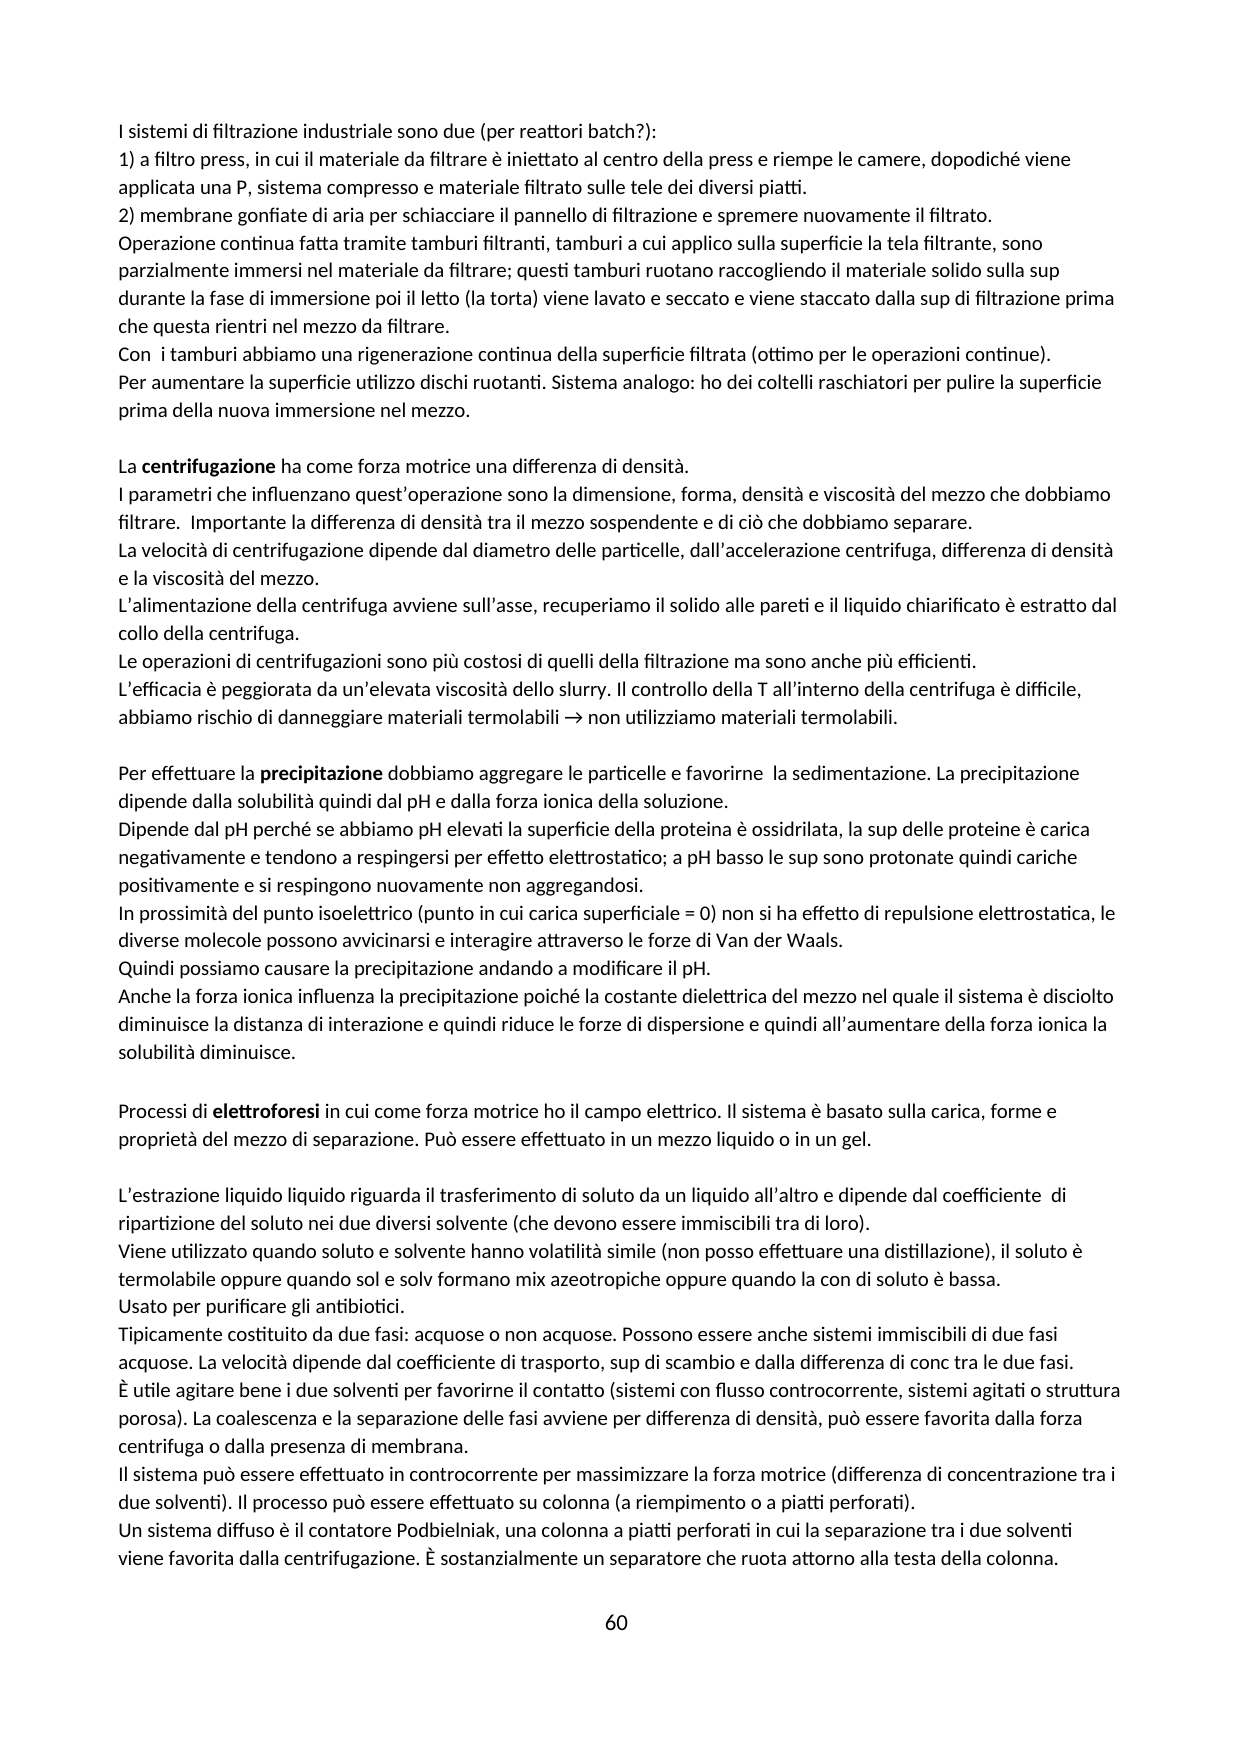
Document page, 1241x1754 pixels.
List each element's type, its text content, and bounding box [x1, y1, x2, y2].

text I sistemi di filtrazione industriale sono due (per reattori batch?): [118, 118, 1124, 143]
text Operazione continua fatta tramite tamburi filtranti, tamburi a cui applico sulla superficie la tela filtrante, sono parzialmente immersi nel materiale da filtrare; questi tamburi ruotano raccogliendo il materiale solido sulla sup durante la fase di immersione poi il letto (la torta) viene lavato e seccato e viene staccato dalla sup di filtrazione prima che questa rientri nel mezzo da filtrare. Con i tamburi abbiamo una rigenerazione continua della superficie filtrata (ottimo per le operazioni continue). Per aumentare la superficie utilizzo dischi ruotanti. Sistema analogo: ho dei coltelli raschiatori per pulire la superficie prima della nuova immersione nel mezzo. La centrifugazione ha come forza motrice una differenza di densità. I parametri che influenzano quest’operazione sono la dimensione, forma, densità e viscosità del mezzo che dobbiamo filtrare. Importante la differenza di densità tra il mezzo sospendente e di ciò che dobbiamo separare. La velocità di centrifugazione dipende dal diametro delle particelle, dall’accelerazione centrifuga, differenza di densità e la viscosità del mezzo. L’alimentazione della centrifuga avviene sull’asse, recuperiamo il solido alle pareti e il liquido chiarificato è estratto dal collo della centrifuga. Le operazioni di centrifugazioni sono più costosi di quelli della filtrazione ma sono anche più efficienti. L’efficacia è peggiorata da un’elevata viscosità dello slurry. Il controllo della T all’interno della centrifuga è difficile, abbiamo rischio di danneggiare materiali termolabili → non utilizziamo materiali termolabili. Per effettuare la precipitazione dobbiamo aggregare le particelle e favorirne la sedimentazione. La precipitazione dipende dalla solubilità quindi dal pH e dalla forza ionica della soluzione. Dipende dal pH perché se abbiamo pH elevati la superficie della proteina è ossidrilata, la sup delle proteine è carica negativamente e tendono a respingersi per effetto elettrostatico; a pH basso le sup sono protonate quindi cariche positivamente e si respingono nuovamente non aggregandosi. In prossimità del punto isoelettrico (punto in cui carica superficiale = 0) non si ha effetto di repulsione elettrostatica, le diverse molecole possono avvicinarsi e interagire attraverso le forze di Van der Waals. Quindi possiamo causare la precipitazione andando a modificare il pH. Anche la forza ionica influenza la precipitazione poiché la costante dielettrica del mezzo nel quale il sistema è disciolto diminuisce la distanza di interazione e quindi riduce le forze di dispersione e quindi all’aumentare della forza ionica la solubilità diminuisce. [118, 230, 1124, 1096]
text 1) a filtro press, in cui il materiale da filtrare è iniettato al centro della press e riempe le camere, dopodiché viene applicata una P, sistema compresso e materiale filtrato sulle tele dei diversi piatti. 2) membrane gonfiate di aria per schiacciare il pannello di filtrazione e spremere nuovamente il filtrato. [118, 146, 1124, 227]
text Processi di elettroforesi in cui come forza motrice ho il campo elettrico. Il sistema è basato sulla carica, forme e proprietà del mezzo di separazione. Può essere effettuato in un mezzo liquido o in un gel. L’estrazione liquido liquido riguarda il trasferimento di soluto da un liquido all’altro e dipende dal coefficiente di ripartizione del soluto nei due diversi solvente (che devono essere immiscibili tra di loro). Viene utilizzato quando soluto e solvente hanno volatilità simile (non posso effettuare una distillazione), il soluto è termolabile oppure quando sol e solv formano mix azeotropiche oppure quando la con di soluto è bassa. Usato per purificare gli antibiotici. Tipicamente costituito da due fasi: acquose o non acquose. Possono essere anche sistemi immiscibili di due fasi acquose. La velocità dipende dal coefficiente di trasporto, sup di scambio e dalla differenza di conc tra le due fasi. È utile agitare bene i due solventi per favorirne il contatto (sistemi con flusso controcorrente, sistemi agitati o struttura porosa). La coalescenza e la separazione delle fasi avviene per differenza di densità, può essere favorita dalla forza centrifuga o dalla presenza di membrana. Il sistema può essere effettuato in controcorrente per massimizzare la forza motrice (differenza di concentrazione tra i due solventi). Il processo può essere effettuato su colonna (a riempimento o a piatti perforati). Un sistema diffuso è il contatore Podbielniak, una colonna a piatti perforati in cui la separazione tra i due solventi viene favorita dalla centrifugazione. È sostanzialmente un separatore che ruota attorno alla testa della colonna. [118, 1098, 1124, 1570]
